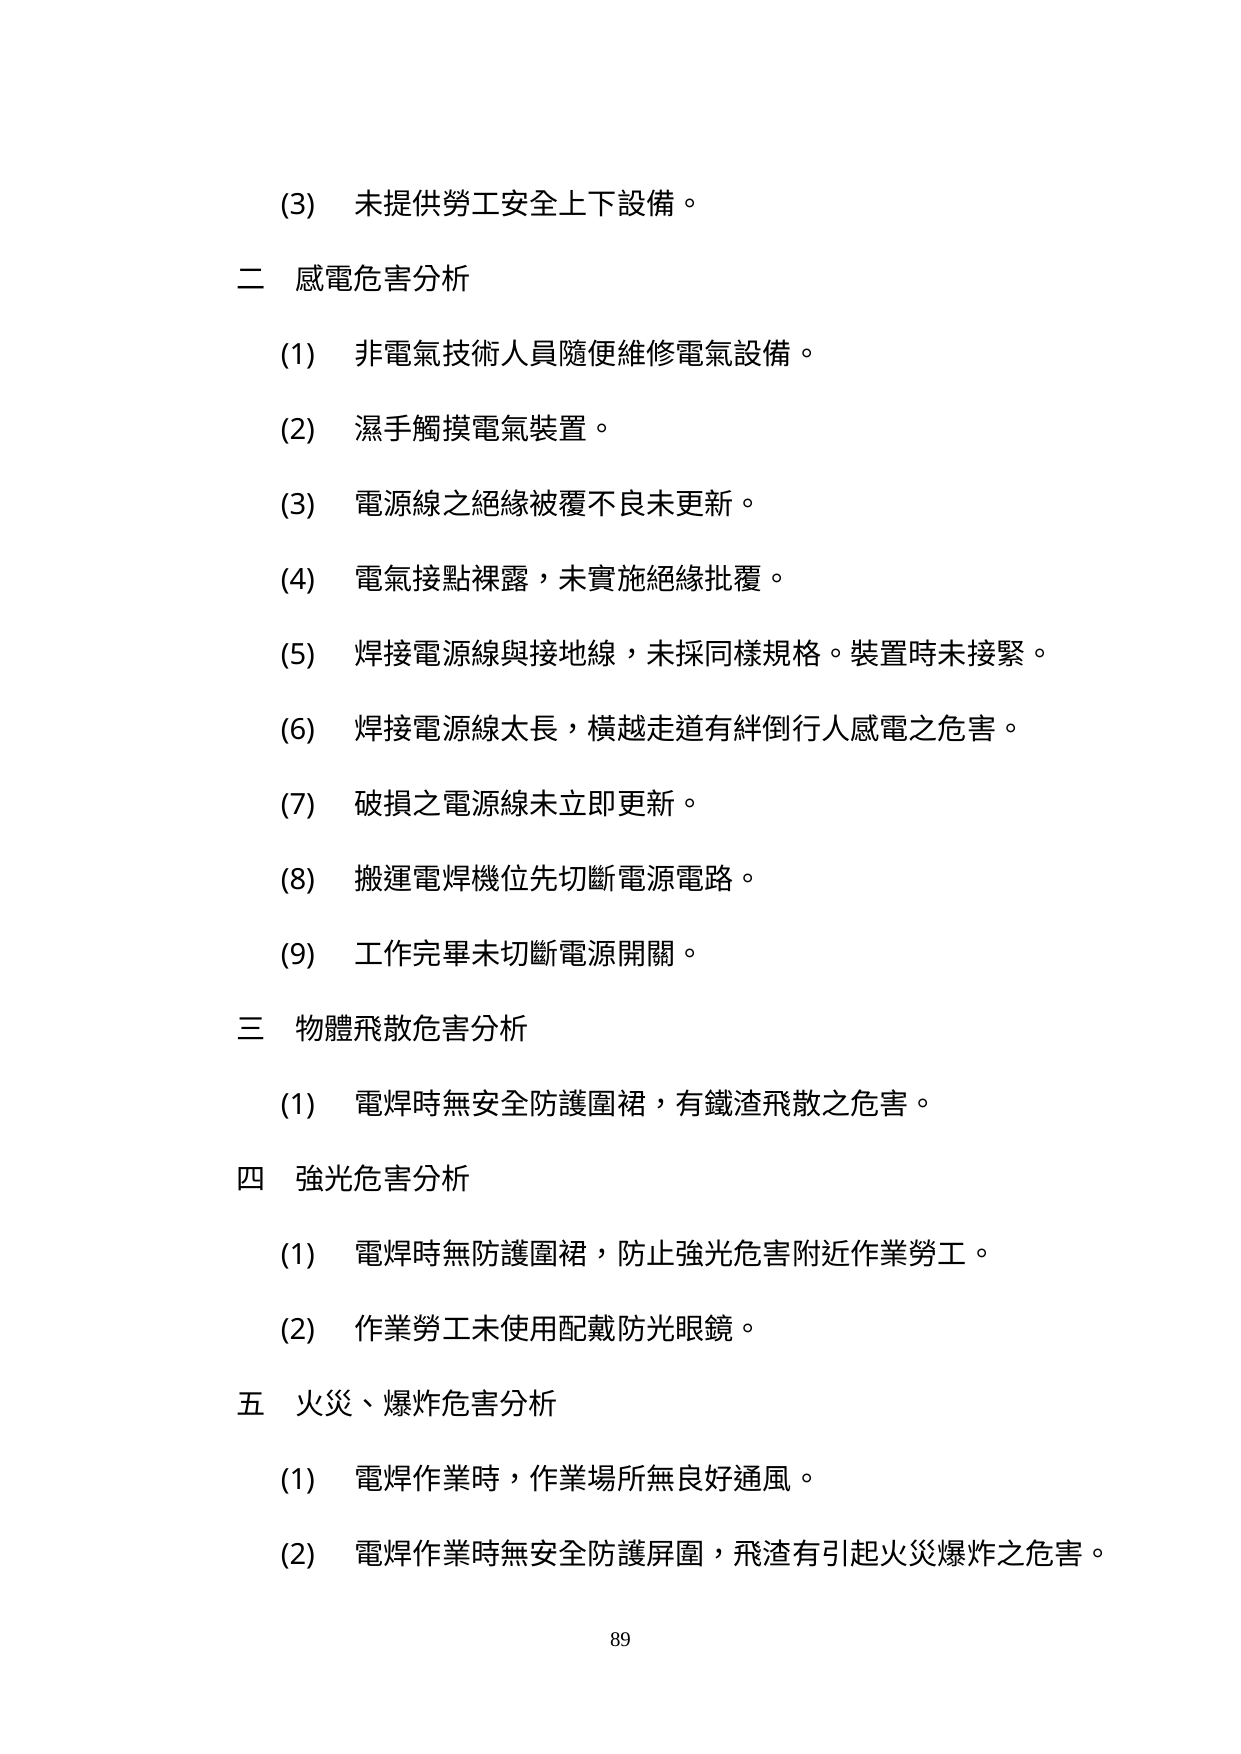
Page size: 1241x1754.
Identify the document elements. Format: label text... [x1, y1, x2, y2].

list 電焊作業時無安全防護屏圍，飛渣有引起火災爆炸之危害。 [281, 1514, 1092, 1589]
list 強光危害分析 [236, 1139, 1092, 1214]
list 搬運電焊機位先切斷電源電路。 [281, 839, 1092, 914]
list 電焊時無安全防護圍裙，有鐵渣飛散之危害。 [281, 1064, 1092, 1139]
list 電焊時無防護圍裙，防止強光危害附近作業勞工。 [281, 1214, 1092, 1289]
list 物體飛散危害分析 [236, 989, 1092, 1064]
list 電氣接點裸露，未實施絕緣批覆。 [281, 539, 1092, 614]
list 未提供勞工安全上下設備。 [281, 164, 1092, 239]
list 非電氣技術人員隨便維修電氣設備。 [281, 314, 1092, 389]
list 焊接電源線太長，橫越走道有絆倒行人感電之危害。 [281, 689, 1092, 764]
list 火災、爆炸危害分析 [236, 1364, 1092, 1439]
list 焊接電源線與接地線，未採同樣規格。裝置時未接緊。 [281, 614, 1092, 689]
list 電源線之絕緣被覆不良未更新。 [281, 464, 1092, 539]
list 濕手觸摸電氣裝置。 [281, 389, 1092, 464]
list 工作完畢未切斷電源開關。 [281, 914, 1092, 989]
list 感電危害分析 [236, 239, 1092, 314]
list 作業勞工未使用配戴防光眼鏡。 [281, 1289, 1092, 1364]
list 破損之電源線未立即更新。 [281, 764, 1092, 839]
list 電焊作業時，作業場所無良好通風。 [281, 1439, 1092, 1514]
